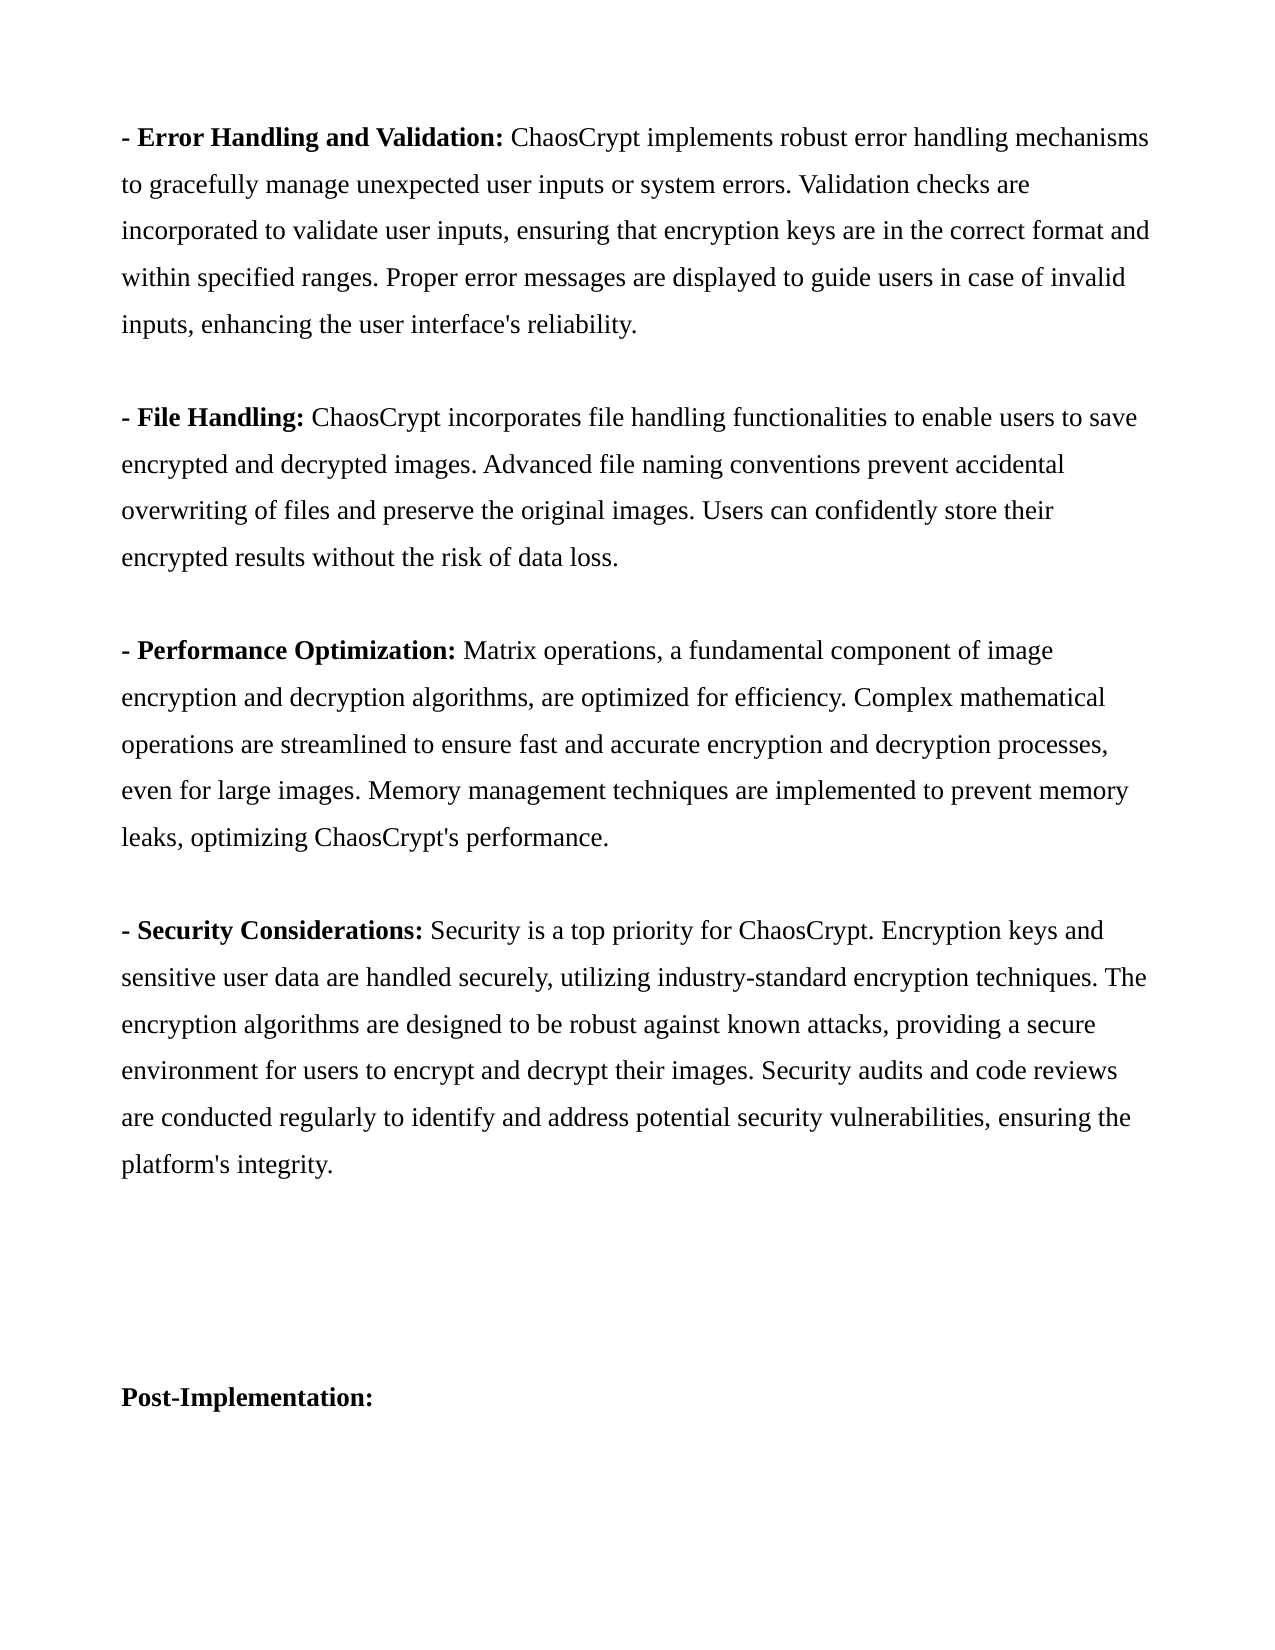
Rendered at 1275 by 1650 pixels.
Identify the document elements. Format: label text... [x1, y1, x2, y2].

text - File Handling: ChaosCrypt incorporates file handling functionalities to enable users to save encrypted and decrypted images. Advanced file naming conventions prevent accidental overwriting of files and preserve the original images. Users can confidently store their encrypted results without the risk of data loss. [121, 401, 1154, 572]
text - Error Handling and Validation: ChaosCrypt implements robust error handling mechanisms to gracefully manage unexpected user inputs or system errors. Validation checks are incorporated to validate user inputs, ensuring that encryption keys are in the correct format and within specified ranges. Proper error messages are displayed to guide users in case of invalid inputs, enhancing the user interface's reliability. [121, 121, 1154, 339]
text - Security Considerations: Security is a top priority for ChaosCrypt. Encryption keys and sensitive user data are handled securely, utilizing industry-standard encryption techniques. The encryption algorithms are designed to be robust against known attacks, providing a secure environment for users to encrypt and decrypt their images. Security audits and code reviews are conducted regularly to identify and address potential security vulnerabilities, ensuring the platform's integrity. [121, 914, 1154, 1179]
text - Performance Optimization: Matrix operations, a fundamental component of image encryption and decryption algorithms, are optimized for efficiency. Complex mathematical operations are streamlined to ensure fast and accurate encryption and decryption processes, even for large images. Memory management techniques are implemented to prevent memory leaks, optimizing ChaosCrypt's performance. [121, 634, 1154, 852]
text Post-Implementation: [121, 1381, 1154, 1412]
